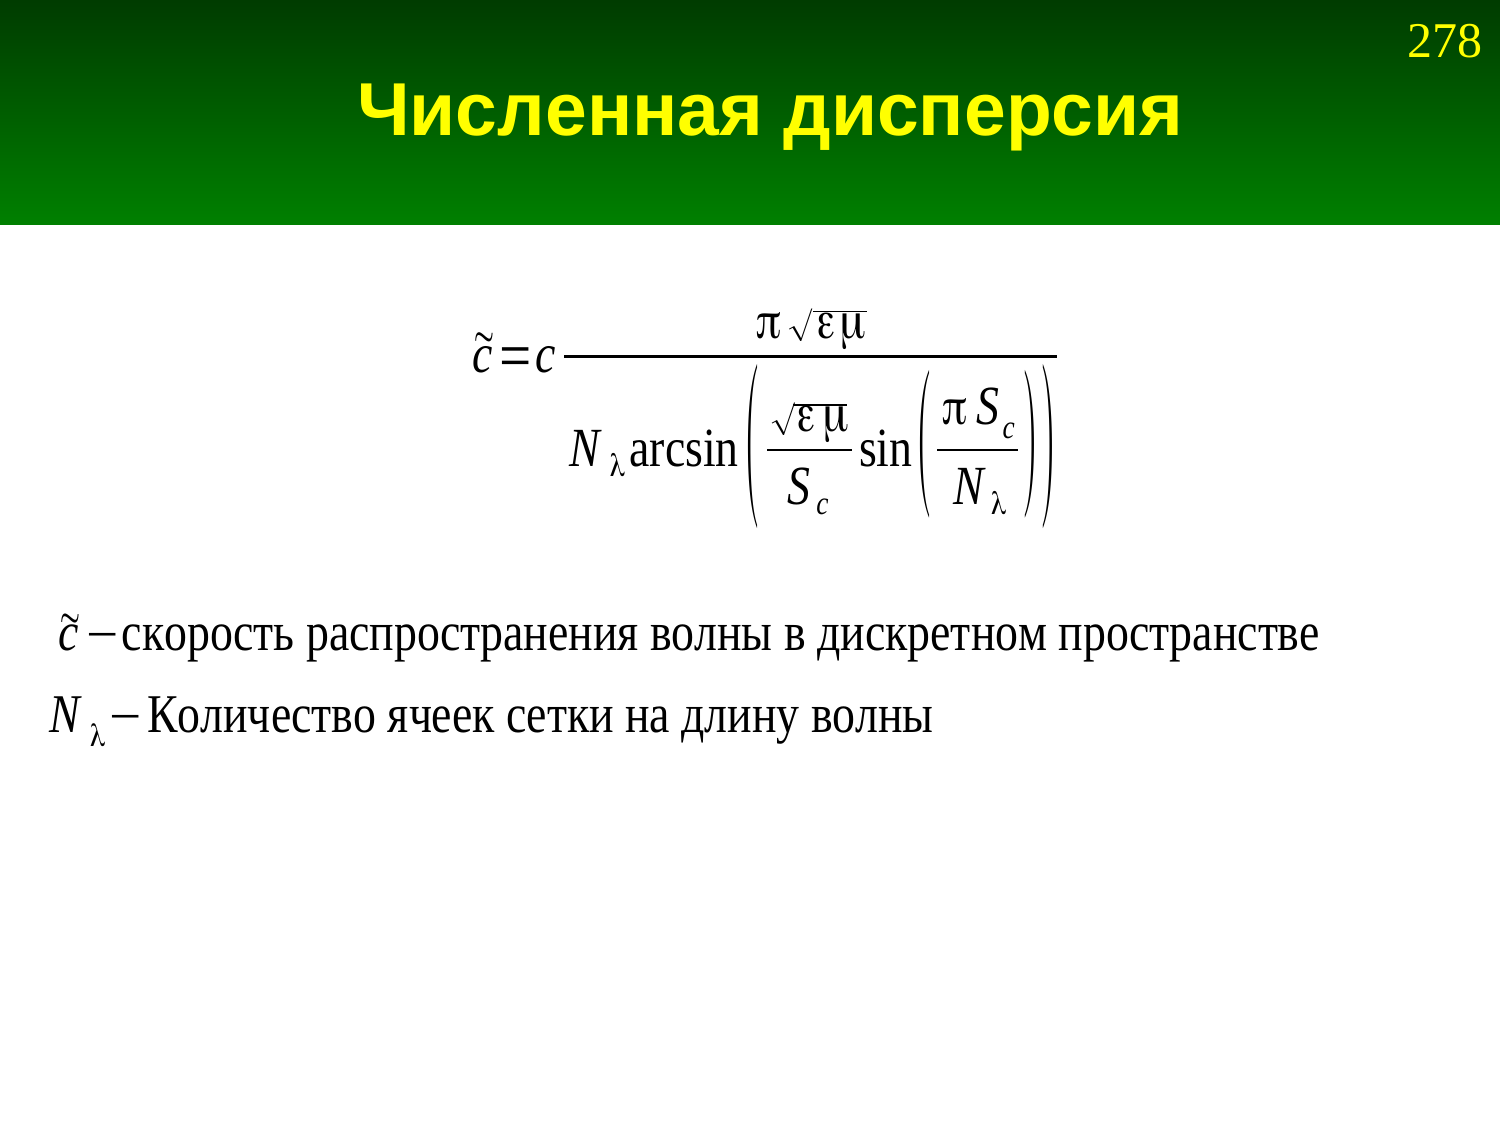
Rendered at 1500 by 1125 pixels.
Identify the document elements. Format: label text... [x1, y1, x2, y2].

chart [47, 602, 1331, 664]
chart [460, 307, 1071, 532]
title Численная дисперсия [100, 7, 1441, 204]
chart [35, 685, 942, 747]
